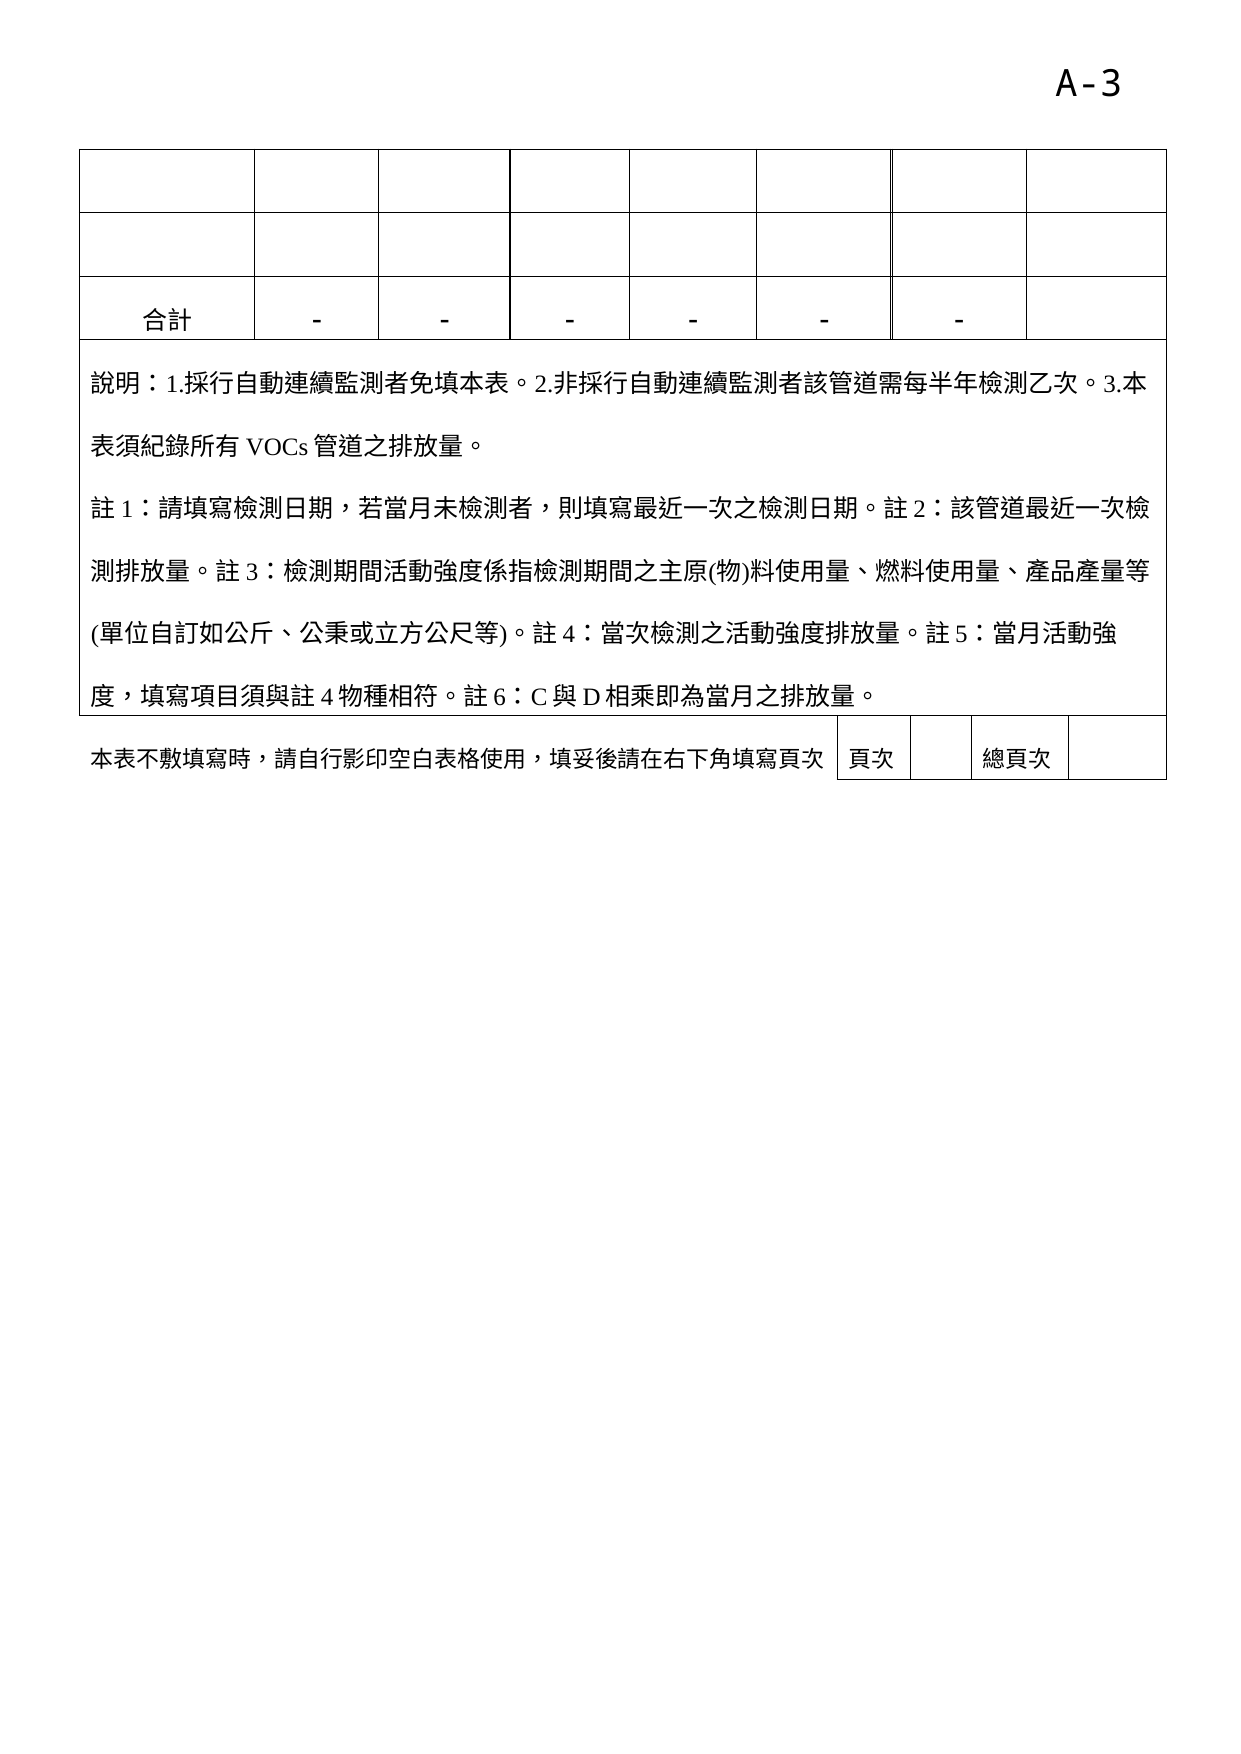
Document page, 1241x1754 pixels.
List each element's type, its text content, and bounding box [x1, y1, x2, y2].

table_cell 本表不敷填寫時，請自行影印空白表格使用，填妥後請在右下角填寫頁次 [79, 716, 837, 779]
table_cell [80, 150, 254, 212]
table_cell 說明：1.採行自動連續監測者免填本表。2.非採行自動連續監測者該管道需每半年檢測乙次。3.本表須紀錄所有VOCs管道之排放量。 註1：請填寫檢測日期，若當月未檢測者，則填寫最近一次之檢測日期。註2：該管道最近一次檢測排放量。註3：檢測期間活動強度係指檢測期間之主原(物)料使用量、燃料使用量、產品產量等(單位自訂如公斤、公秉或立方公尺等)。註4：當次檢測之活動強度排放量。註5：當月活動強度，填寫項目須與註4物種相符。註6：C與D相乘即為當月之排放量。 [80, 340, 1166, 715]
table_cell [630, 150, 756, 212]
table_cell - [757, 277, 890, 339]
table_cell 頁次 [838, 716, 910, 779]
table_cell [911, 716, 971, 779]
table_cell [1069, 716, 1166, 779]
table_cell [379, 213, 509, 276]
table_cell - [630, 277, 756, 339]
table_cell [757, 213, 890, 276]
table_cell [379, 150, 509, 212]
table_cell [255, 150, 378, 212]
table_cell - [511, 277, 629, 339]
table_cell [1027, 277, 1166, 339]
table_cell [255, 213, 378, 276]
table_cell [1027, 150, 1166, 212]
table_cell [757, 150, 890, 212]
table_cell [511, 150, 629, 212]
table_cell [1027, 213, 1166, 276]
table_cell [630, 213, 756, 276]
table_cell - [255, 277, 378, 339]
table_cell [893, 213, 1026, 276]
table_cell 合計 [80, 277, 254, 339]
table_cell [893, 150, 1026, 212]
table_cell [511, 213, 629, 276]
table_cell [80, 213, 254, 276]
table_cell - [893, 277, 1026, 339]
table_cell 總頁次 [972, 716, 1068, 779]
table_cell - [379, 277, 509, 339]
